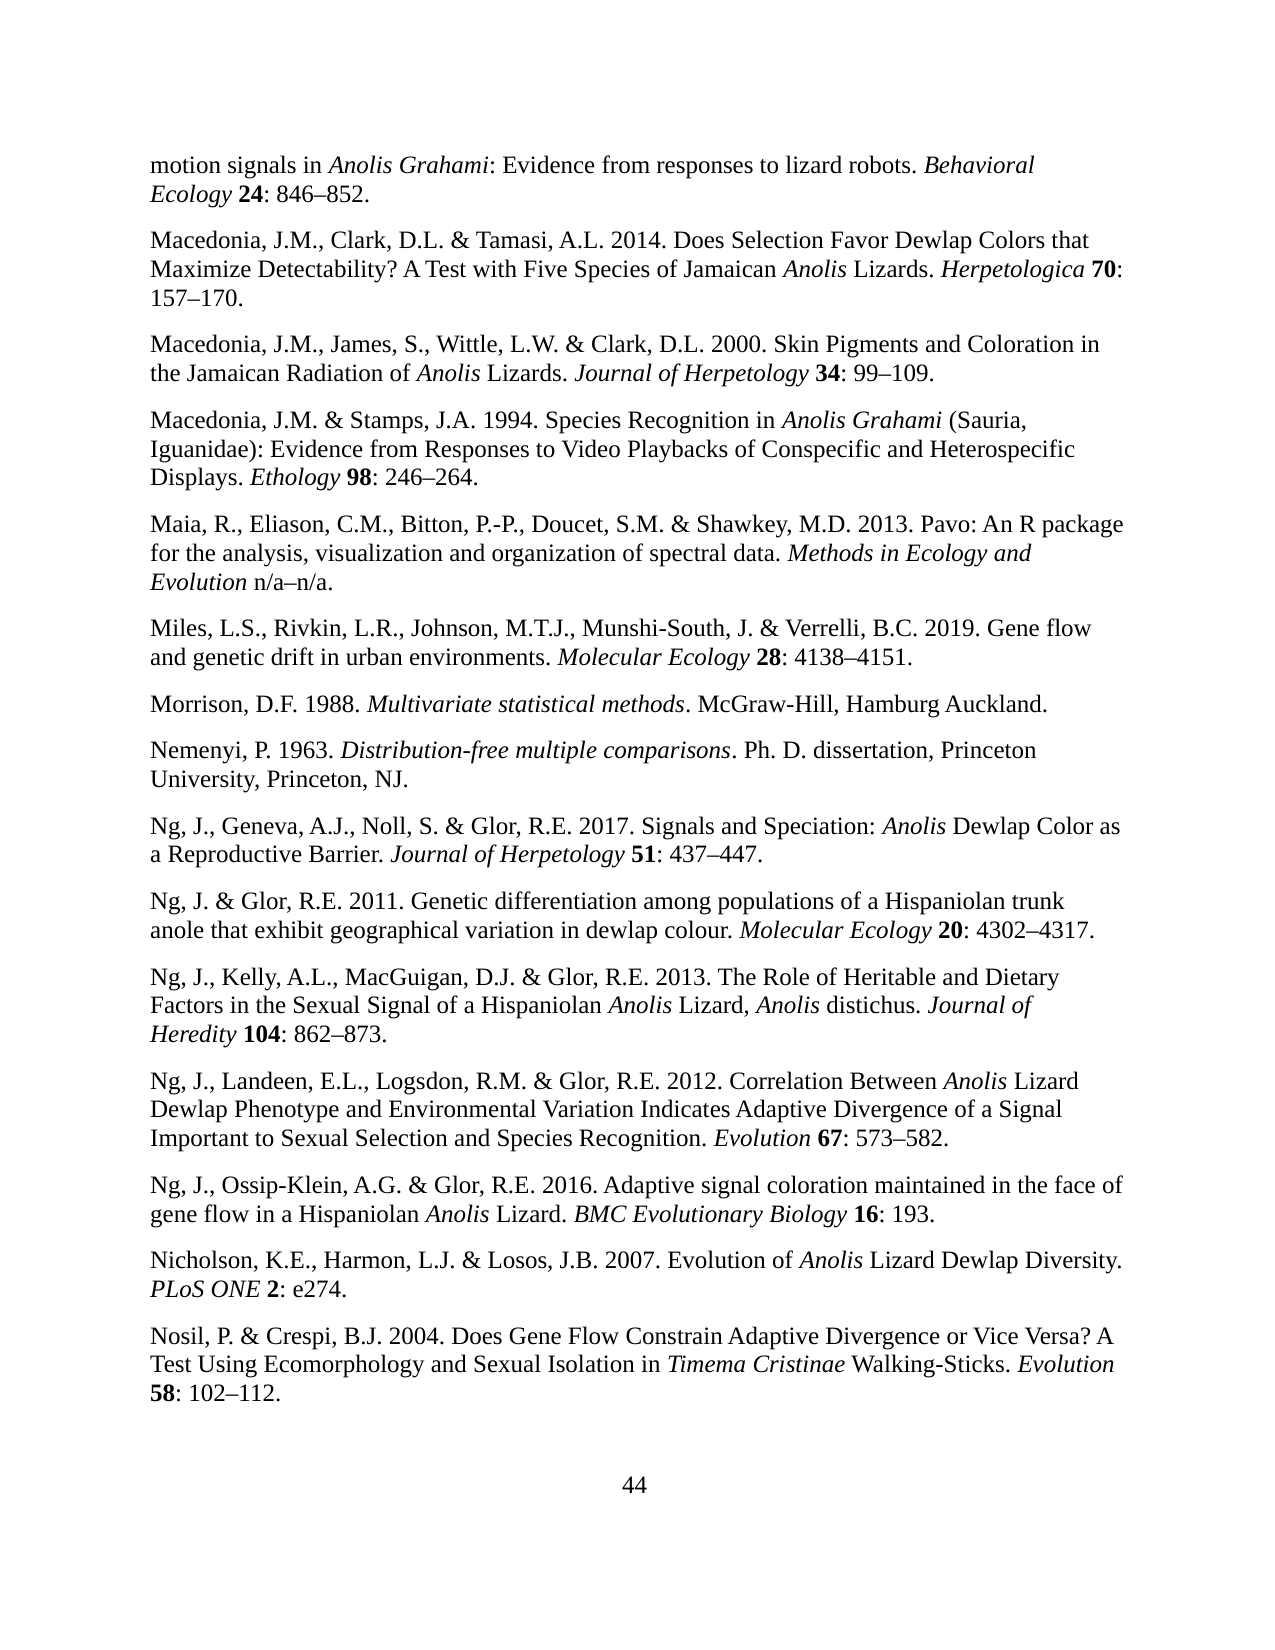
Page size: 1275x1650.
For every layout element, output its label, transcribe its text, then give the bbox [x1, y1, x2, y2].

text Macedonia, J.M., Clark, D.L. & Tamasi, A.L. 2014. Does Selection Favor Dewlap Colors that Maximize Detectability? A Test with Five Species of Jamaican Anolis Lizards. Herpetologica 70: 157–170. [150, 225, 1125, 312]
text Nemenyi, P. 1963. Distribution-free multiple comparisons. Ph. D. dissertation, Princeton University, Princeton, NJ. [150, 735, 1125, 793]
text Macedonia, J.M., James, S., Wittle, L.W. & Clark, D.L. 2000. Skin Pigments and Coloration in the Jamaican Radiation of Anolis Lizards. Journal of Herpetology 34: 99–109. [150, 329, 1125, 387]
text Maia, R., Eliason, C.M., Bitton, P.-P., Doucet, S.M. & Shawkey, M.D. 2013. Pavo: An R package for the analysis, visualization and organization of spectral data. Methods in Ecology and Evolution n/a–n/a. [150, 509, 1125, 595]
text Ng, J., Landeen, E.L., Logsdon, R.M. & Glor, R.E. 2012. Correlation Between Anolis Lizard Dewlap Phenotype and Environmental Variation Indicates Adaptive Divergence of a Signal Important to Sexual Selection and Species Recognition. Evolution 67: 573–582. [150, 1066, 1125, 1152]
text Ng, J., Ossip-Klein, A.G. & Glor, R.E. 2016. Adaptive signal coloration maintained in the face of gene flow in a Hispaniolan Anolis Lizard. BMC Evolutionary Biology 16: 193. [150, 1170, 1125, 1227]
text Miles, L.S., Rivkin, L.R., Johnson, M.T.J., Munshi-South, J. & Verrelli, B.C. 2019. Gene flow and genetic drift in urban environments. Molecular Ecology 28: 4138–4151. [150, 613, 1125, 671]
text Macedonia, J.M. & Stamps, J.A. 1994. Species Recognition in Anolis Grahami (Sauria, Iguanidae): Evidence from Responses to Video Playbacks of Conspecific and Heterospecific Displays. Ethology 98: 246–264. [150, 405, 1125, 491]
text Morrison, D.F. 1988. Multivariate statistical methods. McGraw-Hill, Hamburg Auckland. [150, 689, 1125, 717]
text Ng, J., Geneva, A.J., Noll, S. & Glor, R.E. 2017. Signals and Speciation: Anolis Dewlap Color as a Reproductive Barrier. Journal of Herpetology 51: 437–447. [150, 811, 1125, 868]
text Ng, J. & Glor, R.E. 2011. Genetic differentiation among populations of a Hispaniolan trunk anole that exhibit geographical variation in dewlap colour. Molecular Ecology 20: 4302–4317. [150, 886, 1125, 944]
text motion signals in Anolis Grahami: Evidence from responses to lizard robots. Behavioral Ecology 24: 846–852. [150, 150, 1125, 207]
text Ng, J., Kelly, A.L., MacGuigan, D.J. & Glor, R.E. 2013. The Role of Heritable and Dietary Factors in the Sexual Signal of a Hispaniolan Anolis Lizard, Anolis distichus. Journal of Heredity 104: 862–873. [150, 962, 1125, 1048]
text Nosil, P. & Crespi, B.J. 2004. Does Gene Flow Constrain Adaptive Divergence or Vice Versa? A Test Using Ecomorphology and Sexual Isolation in Timema Cristinae Walking-Sticks. Evolution 58: 102–112. [150, 1321, 1125, 1407]
text Nicholson, K.E., Harmon, L.J. & Losos, J.B. 2007. Evolution of Anolis Lizard Dewlap Diversity. PLoS ONE 2: e274. [150, 1245, 1125, 1303]
